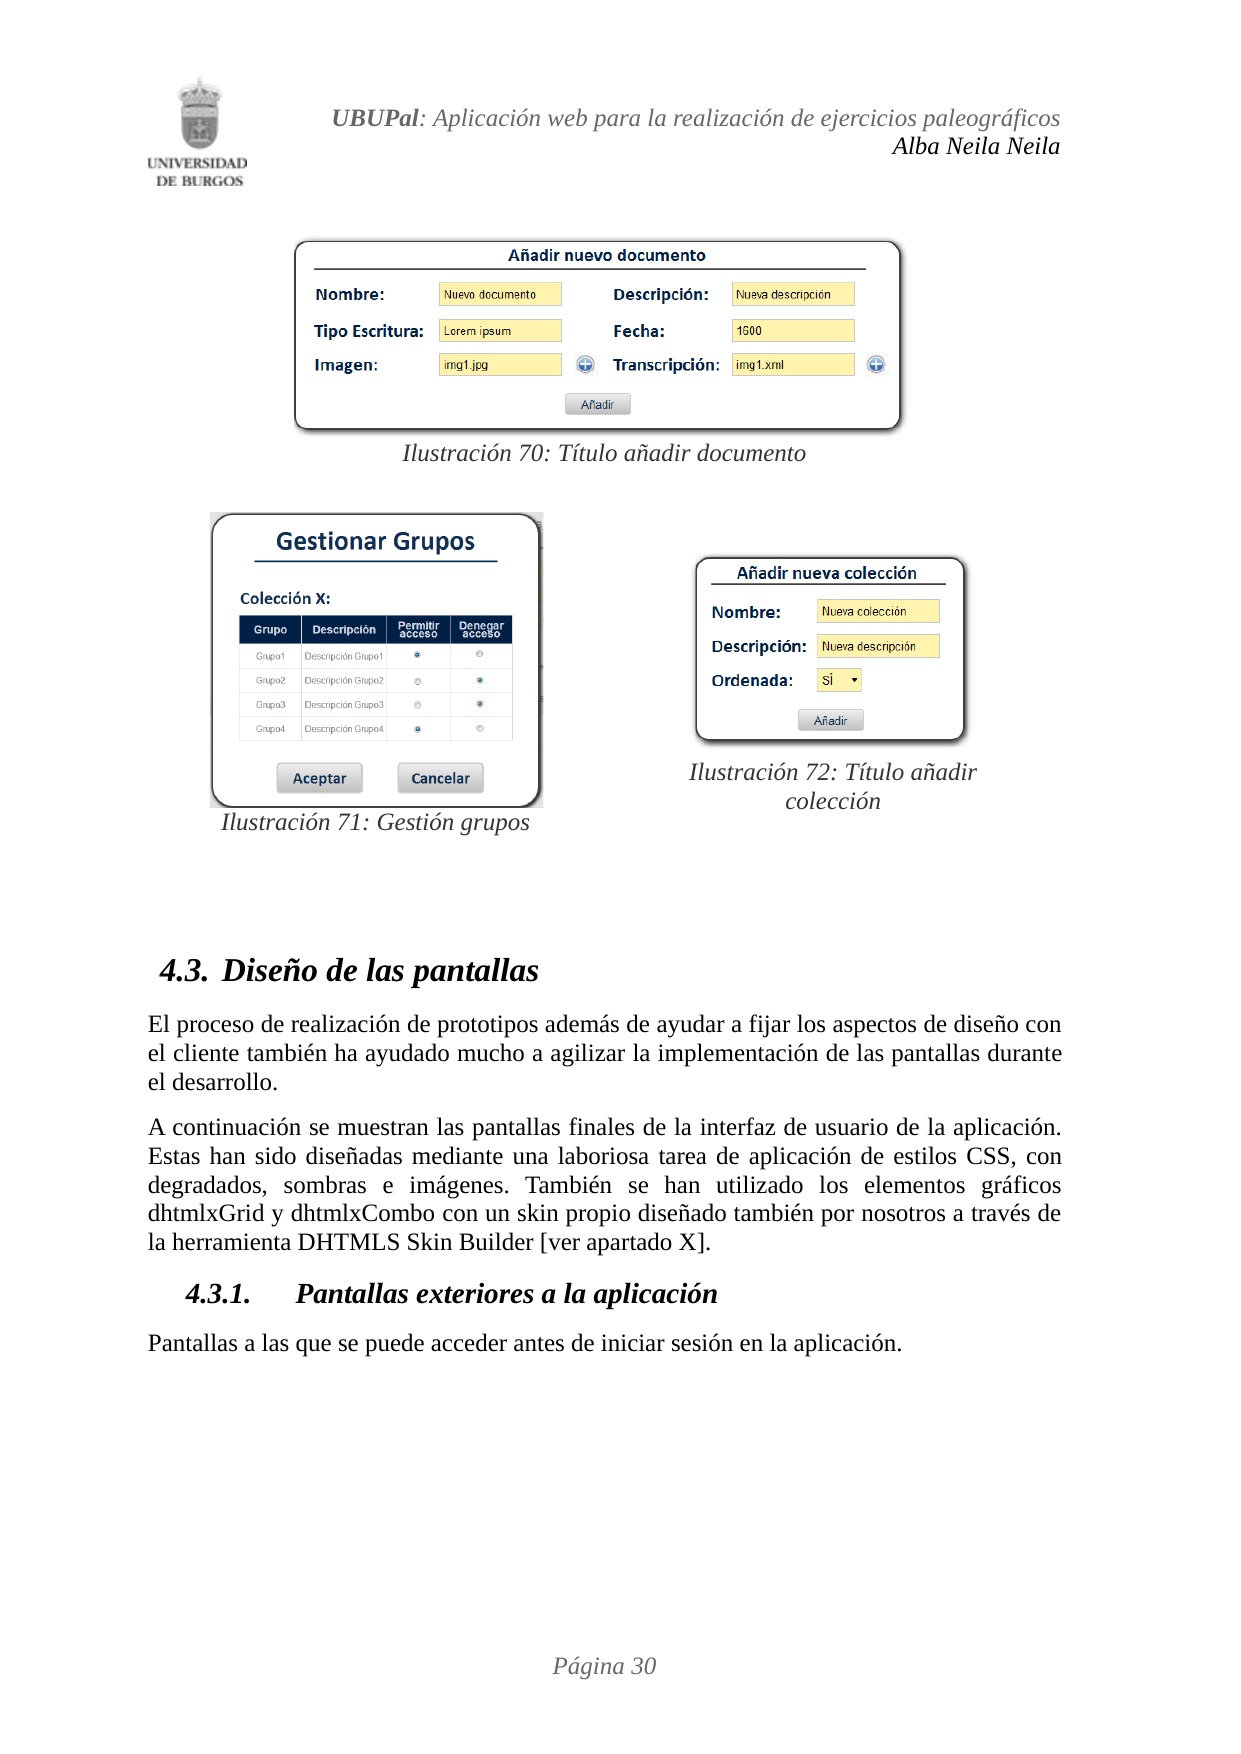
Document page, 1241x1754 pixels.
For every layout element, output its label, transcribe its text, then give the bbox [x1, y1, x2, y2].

table_cell [148, 513, 605, 927]
text Pantallas a las que se puede acceder antes de iniciar sesión en la aplicación. [148, 1328, 1063, 1357]
table_cell [605, 513, 1063, 814]
table_header [148, 218, 1063, 512]
picture [294, 229, 917, 439]
text El proceso de realización de prototipos además de ayudar a fijar los aspectos de diseño con el cliente también ha ayudado mucho a agilizar la implementación de las pantallas durante el desarrollo. [148, 1009, 1063, 1096]
picture [147, 77, 247, 186]
subtitle Diseño de las pantallas [159, 950, 1063, 989]
table_cell [605, 815, 1063, 927]
text A continuación se muestran las pantallas finales de la interfaz de usuario de la aplicación. Estas han sido diseñadas mediante una laboriosa tarea de aplicación de estilos CSS, con degradados, sombras e imágenes. También se han utilizado los elementos gráficos dhtmlxGrid y dhtmlxCombo con un skin propio diseñado también por nosotros a través de la herramienta DHTMLS Skin Builder [ver apartado X]. [148, 1112, 1063, 1256]
subtitle Pantallas exteriores a la aplicación [186, 1277, 1063, 1310]
picture [686, 551, 878, 757]
picture [209, 512, 544, 808]
